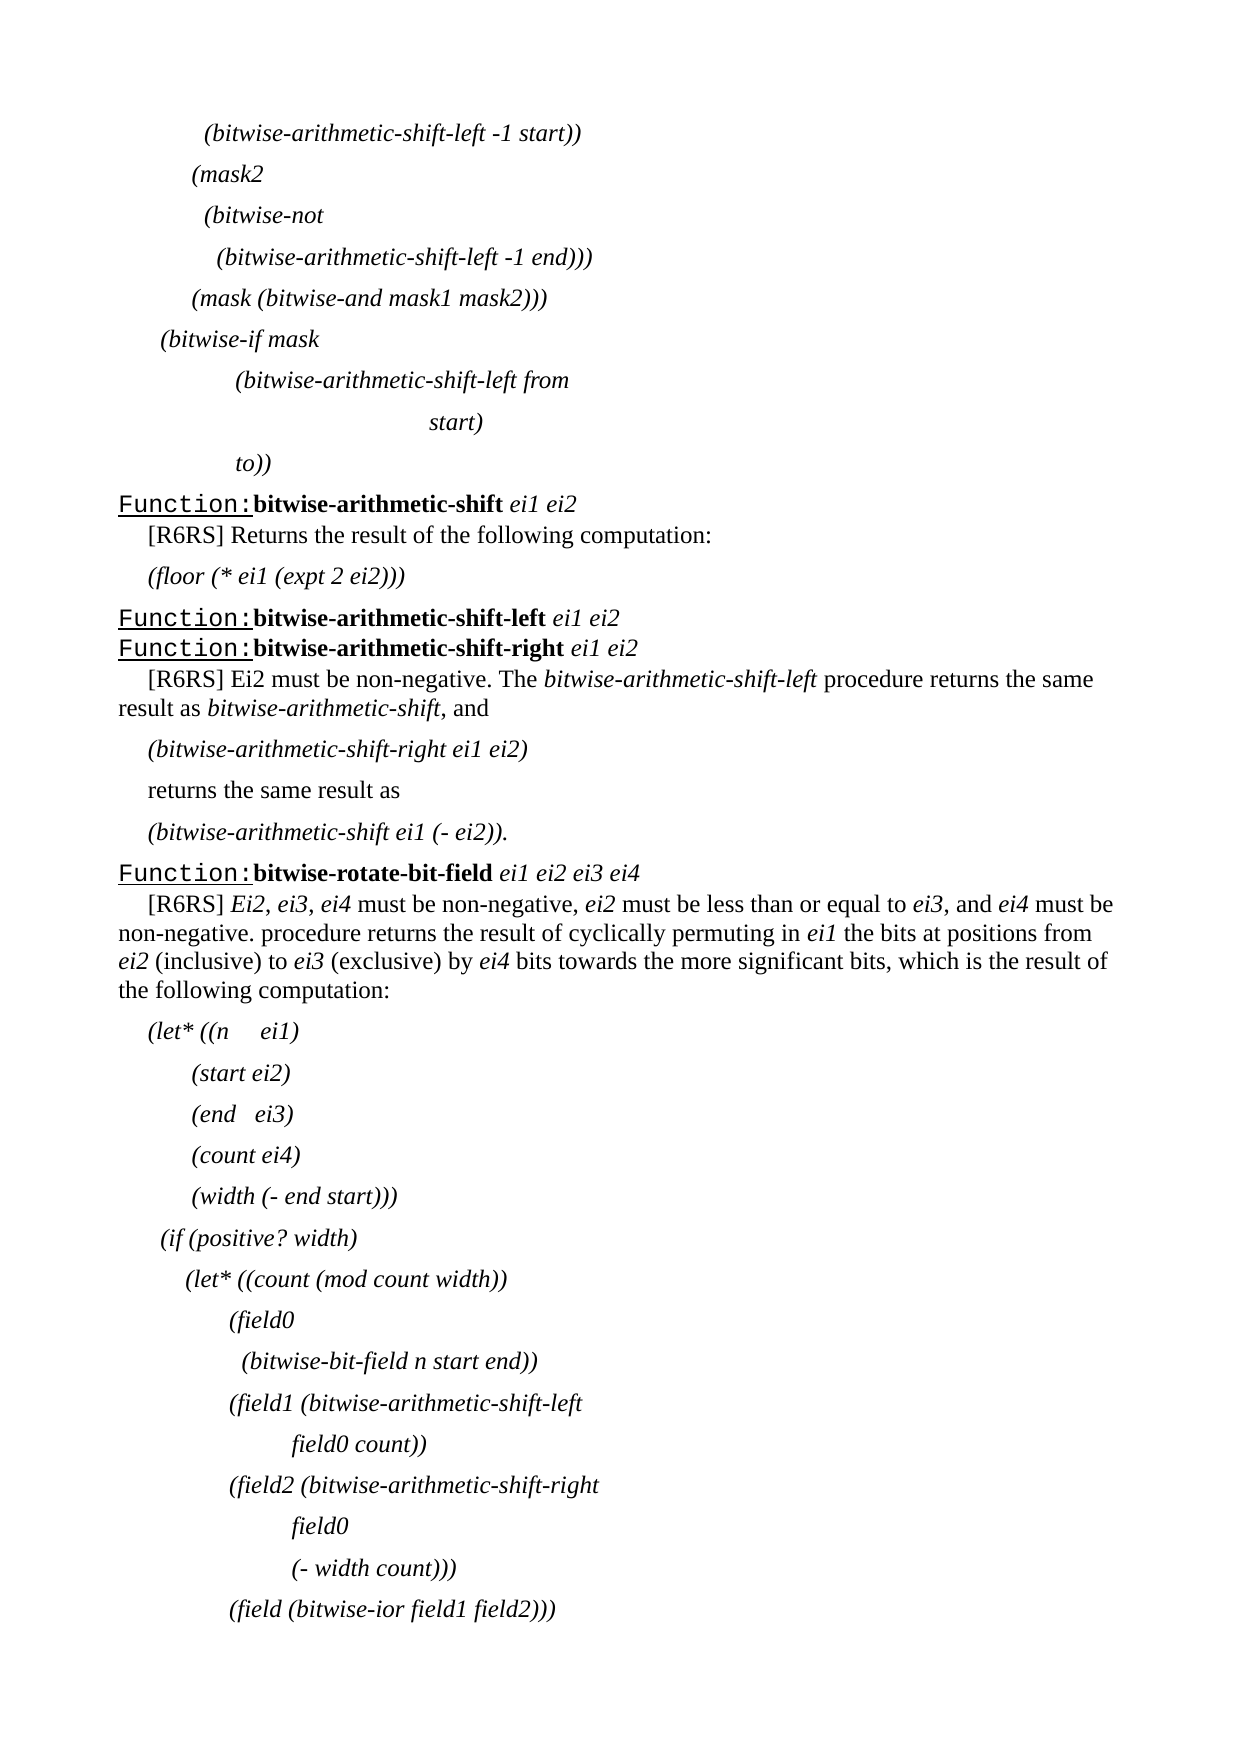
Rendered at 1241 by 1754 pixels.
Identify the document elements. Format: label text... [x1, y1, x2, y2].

text (bitwise-not [118, 201, 1122, 229]
text Function:bitwise-arithmetic-shift-left ei1 ei2 [118, 603, 1122, 633]
text field0 [118, 1511, 1122, 1540]
text Function:bitwise-rotate-bit-field ei1 ei2 ei3 ei4 [118, 858, 1122, 889]
text (bitwise-arithmetic-shift ei1 (- ei2)). [118, 817, 1122, 846]
text (mask2 [118, 159, 1122, 188]
text (bitwise-if mask [118, 324, 1122, 353]
text (width (- end start))) [118, 1181, 1122, 1210]
text [R6RS] Ei2 must be non-negative. The bitwise-arithmetic-shift-left procedure returns the same result as bitwise-arithmetic-shift, and [118, 664, 1122, 722]
text (bitwise-bit-field n start end)) [118, 1346, 1122, 1375]
text (- width count))) [118, 1553, 1122, 1581]
text (let* ((n ei1) [118, 1016, 1122, 1045]
text (bitwise-arithmetic-shift-left from [118, 366, 1122, 394]
text (count ei4) [118, 1140, 1122, 1169]
text (let* ((count (mod count width)) [118, 1264, 1122, 1293]
text to)) [118, 448, 1122, 477]
text (field1 (bitwise-arithmetic-shift-left [118, 1388, 1122, 1416]
text Function:bitwise-arithmetic-shift ei1 ei2 [118, 489, 1122, 520]
text (start ei2) [118, 1058, 1122, 1086]
text (mask (bitwise-and mask1 mask2))) [118, 283, 1122, 312]
text (if (positive? width) [118, 1223, 1122, 1251]
text (floor (* ei1 (expt 2 ei2))) [118, 561, 1122, 590]
text [R6RS] Ei2, ei3, ei4 must be non-negative, ei2 must be less than or equal to ei3, and ei4 must be non-negative. procedure returns the result of cyclically permuting in ei1 the bits at positions from ei2 (inclusive) to ei3 (exclusive) by ei4 bits towards the more significant bits, which is the result of the following computation: [118, 889, 1122, 1004]
text field0 count)) [118, 1429, 1122, 1458]
text (field (bitwise-ior field1 field2))) [118, 1594, 1122, 1623]
text (field0 [118, 1305, 1122, 1334]
text returns the same result as [118, 776, 1122, 804]
text [R6RS] Returns the result of the following computation: [118, 520, 1122, 549]
text (field2 (bitwise-arithmetic-shift-right [118, 1470, 1122, 1499]
text Function:bitwise-arithmetic-shift-right ei1 ei2 [118, 633, 1122, 664]
text (end ei3) [118, 1099, 1122, 1128]
text (bitwise-arithmetic-shift-left -1 start)) [118, 118, 1122, 147]
text start) [118, 407, 1122, 436]
text (bitwise-arithmetic-shift-right ei1 ei2) [118, 734, 1122, 763]
text (bitwise-arithmetic-shift-left -1 end))) [118, 242, 1122, 271]
